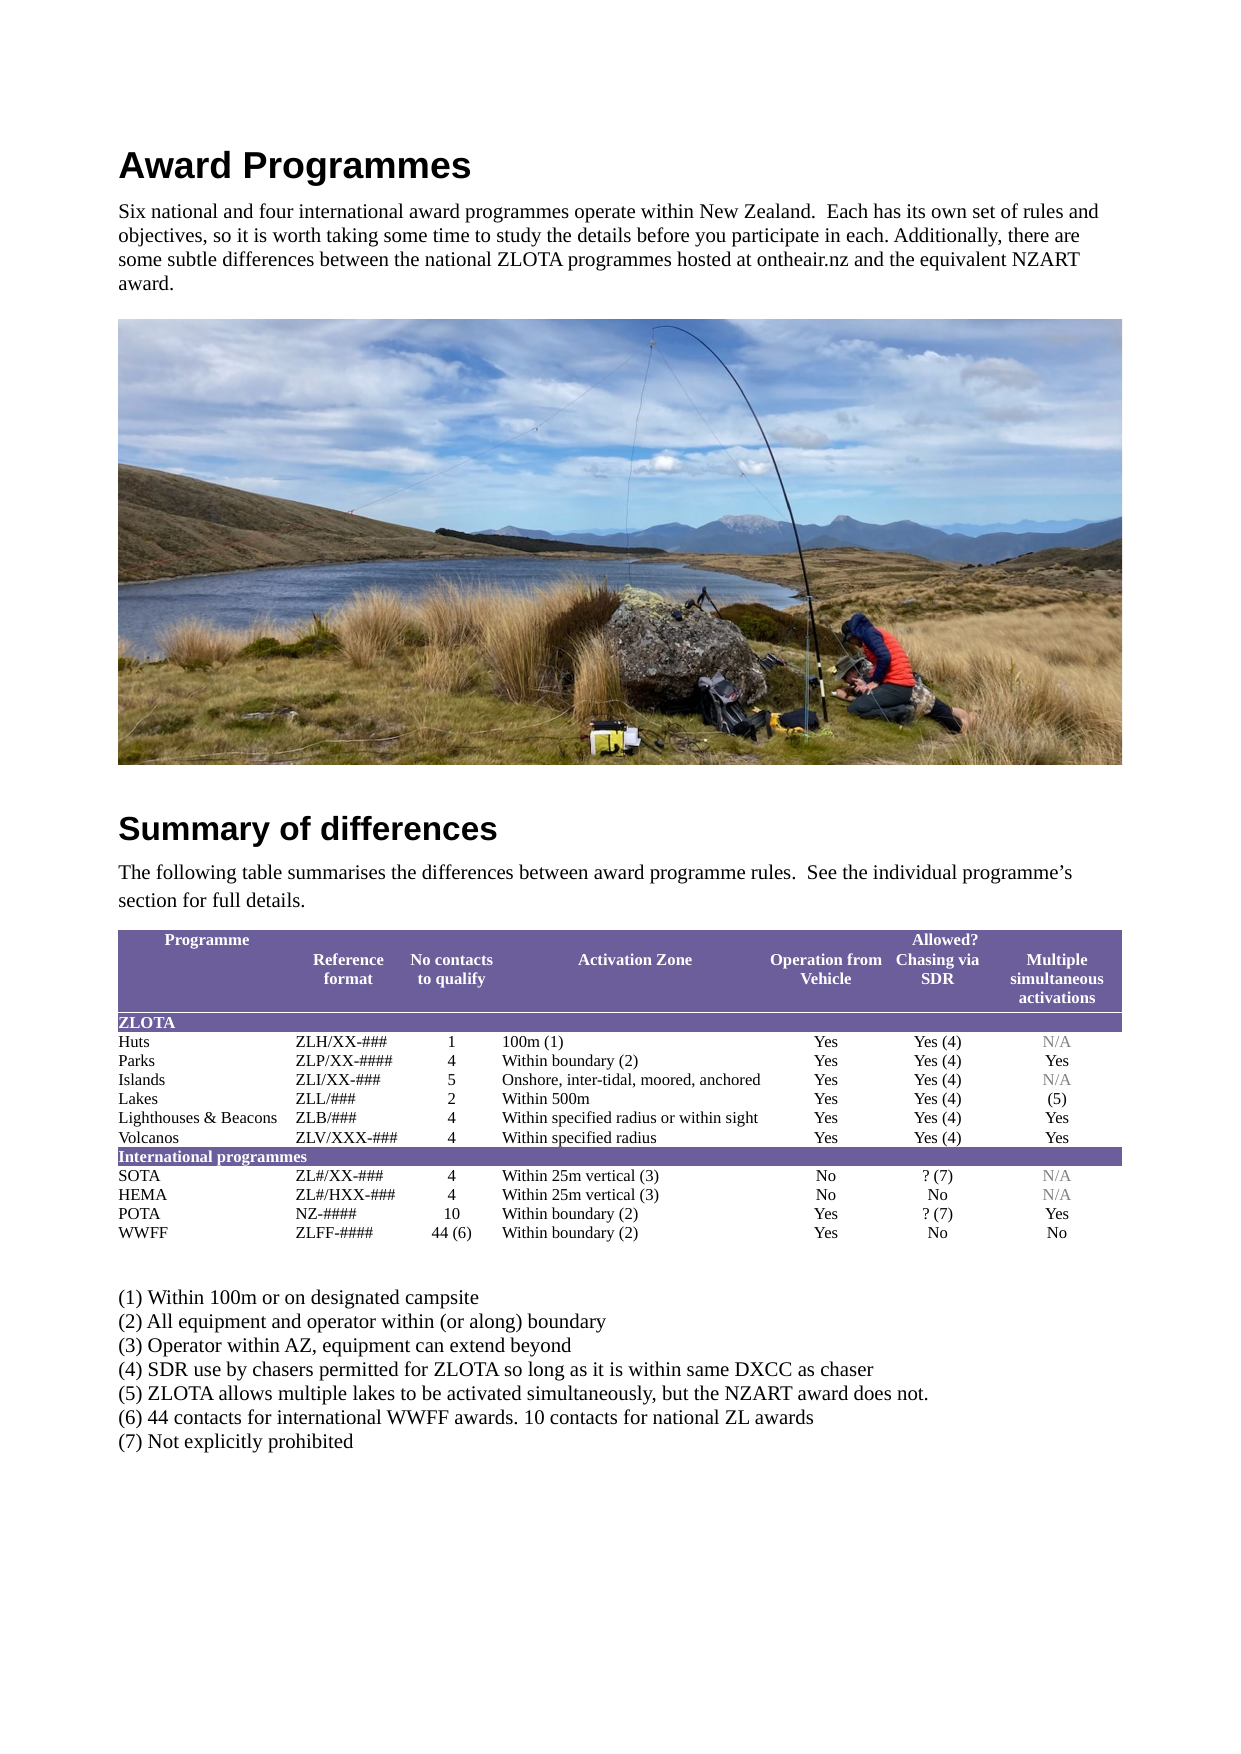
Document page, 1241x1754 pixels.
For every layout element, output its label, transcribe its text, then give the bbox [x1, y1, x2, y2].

table_cell Within 500m [502, 1089, 768, 1108]
table_cell WWFF [118, 1223, 295, 1242]
table_cell Yes [768, 1223, 883, 1242]
table_cell ZLI/XX-### [295, 1070, 401, 1089]
table_cell (5) [992, 1089, 1122, 1108]
table_cell Yes [992, 1108, 1122, 1127]
table_cell Parks [118, 1051, 295, 1070]
table_cell Yes [992, 1051, 1122, 1070]
text The following table summarises the differences between award programme rules. See the individual programme’s section for full details. [118, 860, 1122, 912]
table_cell Within 25m vertical (3) [502, 1185, 768, 1204]
table_cell Within specified radius [502, 1128, 768, 1147]
table_cell Chasing via SDR [883, 949, 992, 1012]
table_cell POTA [118, 1204, 295, 1223]
picture [118, 319, 1123, 765]
table_cell Yes [768, 1051, 883, 1070]
table_header Allowed? [768, 930, 1122, 949]
table_cell ZLV/XXX-### [295, 1128, 401, 1147]
table_cell Multiple simultaneous activations [992, 949, 1122, 1012]
table_cell 4 [401, 1185, 502, 1204]
table_cell 44 (6) [401, 1223, 502, 1242]
table_header Reference format [295, 930, 401, 1012]
table_cell 1 [401, 1032, 502, 1051]
table_cell Yes [768, 1204, 883, 1223]
subtitle Award Programmes [118, 143, 1122, 186]
table_cell Within boundary (2) [502, 1223, 768, 1242]
table_cell Lighthouses & Beacons [118, 1108, 295, 1127]
table_header Programme [118, 930, 295, 1012]
text (2) All equipment and operator within (or along) boundary [118, 1309, 1122, 1333]
table_cell HEMA [118, 1185, 295, 1204]
table_cell SOTA [118, 1166, 295, 1185]
table_cell Yes [768, 1108, 883, 1127]
table_cell Onshore, inter-tidal, moored, anchored [502, 1070, 768, 1089]
table_cell NZ-#### [295, 1204, 401, 1223]
table_cell Volcanos [118, 1128, 295, 1147]
table_cell Yes (4) [883, 1032, 992, 1051]
table_cell 10 [401, 1204, 502, 1223]
table_cell Yes (4) [883, 1051, 992, 1070]
subtitle Summary of differences [118, 809, 1122, 848]
text (1) Within 100m or on designated campsite [118, 1284, 1122, 1309]
table_cell 4 [401, 1128, 502, 1147]
table_cell Within specified radius or within sight [502, 1108, 768, 1127]
table_cell N/A [992, 1032, 1122, 1051]
table_cell Islands [118, 1070, 295, 1089]
table_cell No [768, 1166, 883, 1185]
table_cell Yes (4) [883, 1128, 992, 1147]
text (5) ZLOTA allows multiple lakes to be activated simultaneously, but the NZART award does not. [118, 1381, 1122, 1405]
table_cell ? (7) [883, 1166, 992, 1185]
table_cell No [883, 1223, 992, 1242]
table_cell ZLFF-#### [295, 1223, 401, 1242]
table_cell N/A [992, 1166, 1122, 1185]
table_cell Yes [992, 1204, 1122, 1223]
table_cell 100m (1) [502, 1032, 768, 1051]
table_cell Within 25m vertical (3) [502, 1166, 768, 1185]
table_cell ZLB/### [295, 1108, 401, 1127]
table_cell No [992, 1223, 1122, 1242]
text (7) Not explicitly prohibited [118, 1429, 1122, 1453]
table_cell Within boundary (2) [502, 1051, 768, 1070]
table_cell Lakes [118, 1089, 295, 1108]
table_cell 4 [401, 1051, 502, 1070]
table_cell N/A [992, 1070, 1122, 1089]
table_cell ZLL/### [295, 1089, 401, 1108]
table_cell International programmes [118, 1147, 1122, 1166]
table_cell Yes (4) [883, 1089, 992, 1108]
table_cell 4 [401, 1166, 502, 1185]
table_cell ZLP/XX-#### [295, 1051, 401, 1070]
table_header No contacts to qualify [401, 930, 502, 1012]
table_cell No [883, 1185, 992, 1204]
table_cell Yes [768, 1089, 883, 1108]
table_cell Yes [768, 1128, 883, 1147]
table_cell Operation from Vehicle [768, 949, 883, 1012]
table_cell ZL#/HXX-### [295, 1185, 401, 1204]
text (3) Operator within AZ, equipment can extend beyond [118, 1333, 1122, 1357]
table_cell N/A [992, 1185, 1122, 1204]
text Six national and four international award programmes operate within New Zealand. Each has its own set of rules and objectives, so it is worth taking some time to study the details before you participate in each. Additionally, there are some subtle differences between the national ZLOTA programmes hosted at ontheair.nz and the equivalent NZART award. [118, 199, 1122, 295]
table_cell ZL#/XX-### [295, 1166, 401, 1185]
table_cell 4 [401, 1108, 502, 1127]
table_cell Yes [992, 1128, 1122, 1147]
table_cell 5 [401, 1070, 502, 1089]
table_cell Yes (4) [883, 1070, 992, 1089]
table_cell Within boundary (2) [502, 1204, 768, 1223]
text (4) SDR use by chasers permitted for ZLOTA so long as it is within same DXCC as chaser [118, 1357, 1122, 1381]
table_cell ZLOTA [118, 1013, 1122, 1032]
table_header Activation Zone [502, 930, 768, 1012]
table_cell Yes [768, 1070, 883, 1089]
table_cell Yes (4) [883, 1108, 992, 1127]
text (6) 44 contacts for international WWFF awards. 10 contacts for national ZL awards [118, 1405, 1122, 1429]
table_cell 2 [401, 1089, 502, 1108]
table_cell ? (7) [883, 1204, 992, 1223]
table_cell Yes [768, 1032, 883, 1051]
table_cell Huts [118, 1032, 295, 1051]
table_cell No [768, 1185, 883, 1204]
table_cell ZLH/XX-### [295, 1032, 401, 1051]
